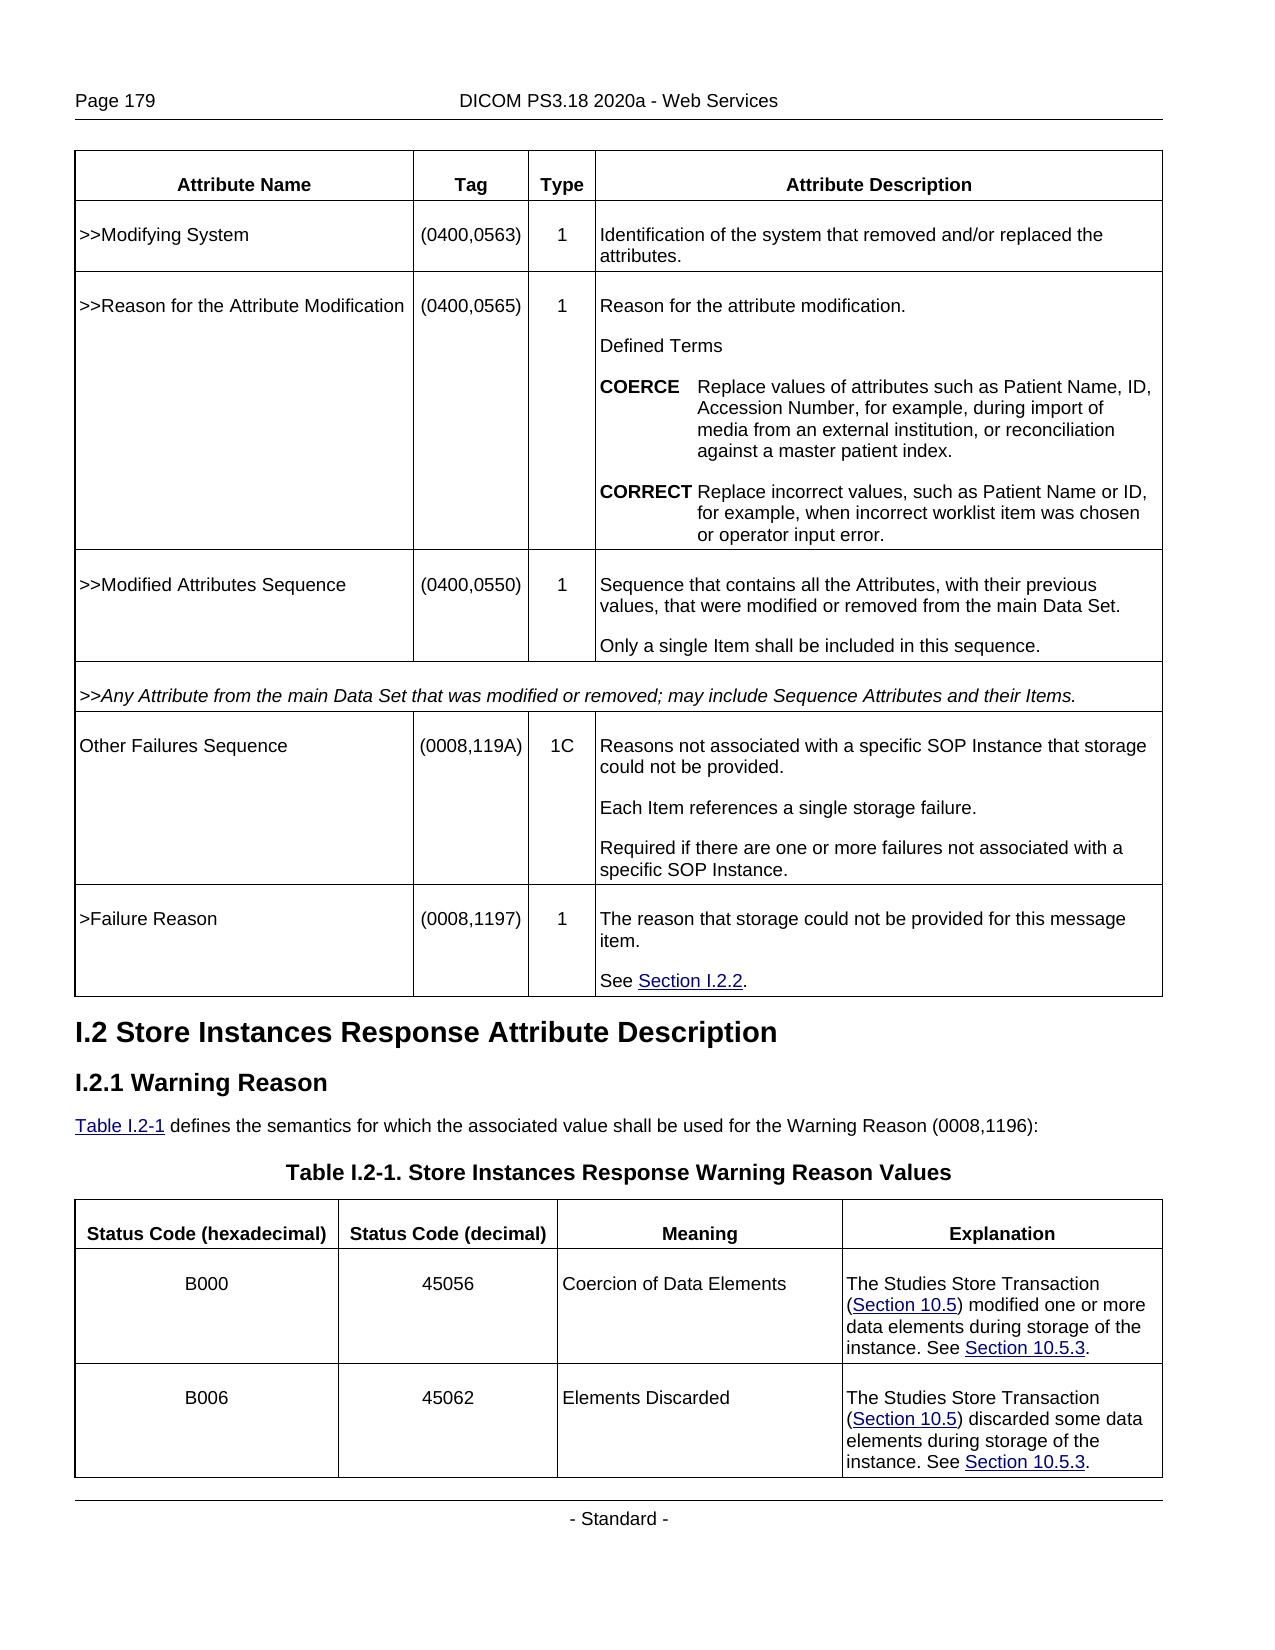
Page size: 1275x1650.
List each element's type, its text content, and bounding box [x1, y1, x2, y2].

table_cell 1 [529, 550, 595, 661]
table_cell 1 [529, 272, 595, 549]
table_cell (0400,0563) [414, 201, 528, 271]
table_header Status Code (decimal) [339, 1200, 557, 1248]
table_cell Reason for the attribute modification. Defined Terms COERCE Replace values of attributes such as Patient Name, ID, Accession Number, for example, during import of media from an external institution, or reconciliation against a master patient index. CORRECT Replace incorrect values, such as Patient Name or ID, for example, when incorrect worklist item was chosen or operator input error. [596, 272, 1162, 549]
table_header Type [529, 151, 595, 200]
table_cell >>Modified Attributes Sequence [76, 550, 413, 661]
table_cell Coercion of Data Elements [558, 1249, 842, 1363]
table_header Attribute Description [596, 151, 1162, 200]
table_cell 1C [529, 712, 595, 884]
table_cell 45056 [339, 1249, 557, 1363]
text Table I.2-1 defines the semantics for which the associated value shall be used for the Warning Reason (0008,1196): [75, 1115, 1162, 1137]
table_cell Identification of the system that removed and/or replaced the attributes. [596, 201, 1162, 271]
table_header Explanation [843, 1200, 1162, 1248]
table_cell The Studies Store Transaction (Section 10.5) discarded some data elements during storage of the instance. See Section 10.5.3. [843, 1364, 1162, 1477]
text I.2 Store Instances Response Attribute Description [75, 1015, 1162, 1049]
table_cell Other Failures Sequence [76, 712, 413, 884]
table_cell B006 [76, 1364, 338, 1477]
table_cell Sequence that contains all the Attributes, with their previous values, that were modified or removed from the main Data Set. Only a single Item shall be included in this sequence. [596, 550, 1162, 661]
table_cell >Failure Reason [76, 885, 413, 996]
table_cell The reason that storage could not be provided for this message item. See Section I.2.2. [596, 885, 1162, 996]
table_cell 45062 [339, 1364, 557, 1477]
table_header Tag [414, 151, 528, 200]
text Table I.2-1. Store Instances Response Warning Reason Values [75, 1159, 1162, 1185]
table_cell 1 [529, 201, 595, 271]
table_cell Reasons not associated with a specific SOP Instance that storage could not be provided. Each Item references a single storage failure. Required if there are one or more failures not associated with a specific SOP Instance. [596, 712, 1162, 884]
table_cell The Studies Store Transaction (Section 10.5) modified one or more data elements during storage of the instance. See Section 10.5.3. [843, 1249, 1162, 1363]
table_cell B000 [76, 1249, 338, 1363]
table_cell (0008,1197) [414, 885, 528, 996]
table_cell >>Reason for the Attribute Modification [76, 272, 413, 549]
table_cell (0400,0565) [414, 272, 528, 549]
table_cell Elements Discarded [558, 1364, 842, 1477]
table_header Meaning [558, 1200, 842, 1248]
table_cell >>Any Attribute from the main Data Set that was modified or removed; may include Sequence Attributes and their Items. [76, 662, 1162, 711]
table_cell (0008,119A) [414, 712, 528, 884]
table_cell >>Modifying System [76, 201, 413, 271]
table_header Attribute Name [76, 151, 413, 200]
table_cell (0400,0550) [414, 550, 528, 661]
text I.2.1 Warning Reason [75, 1068, 1162, 1096]
table_header Status Code (hexadecimal) [76, 1200, 338, 1248]
table_cell 1 [529, 885, 595, 996]
